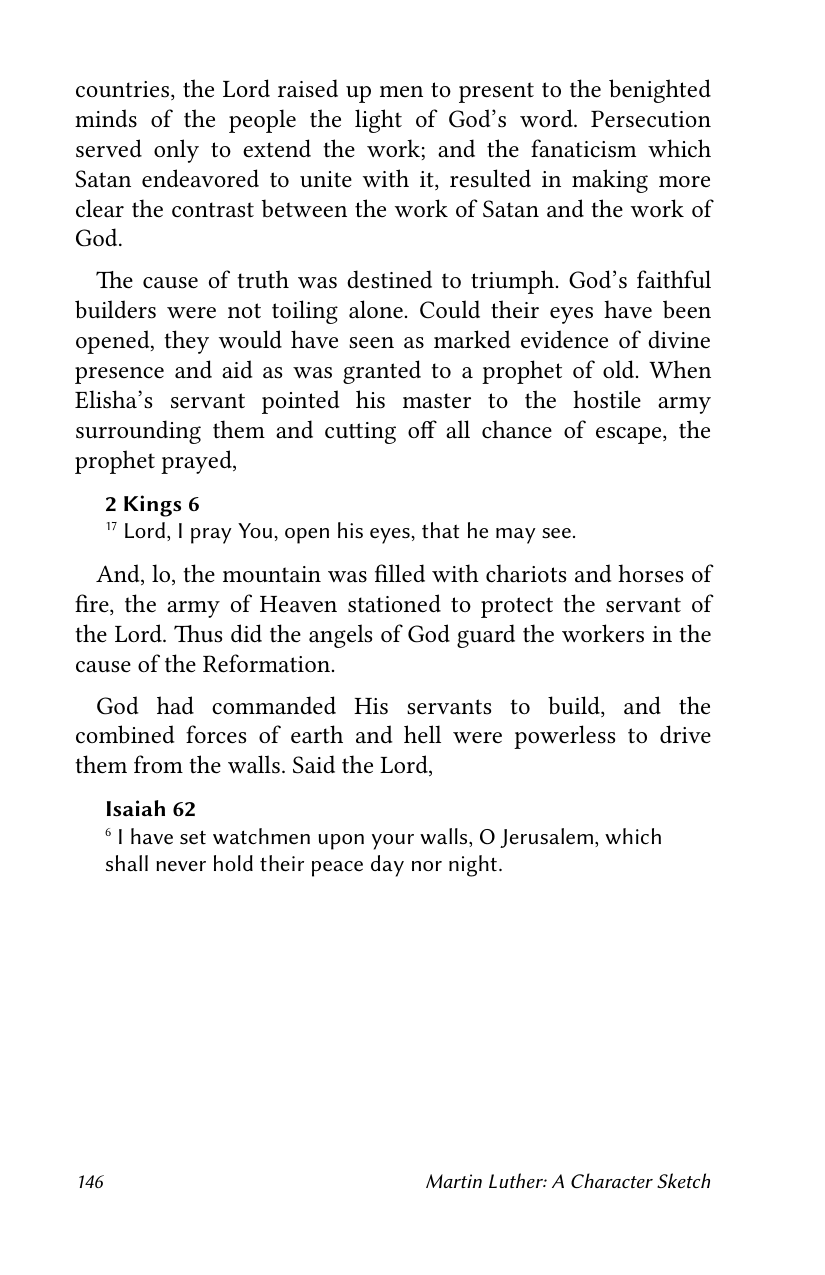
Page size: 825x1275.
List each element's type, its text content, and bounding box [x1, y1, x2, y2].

text countries, the Lord raised up men to present to the benighted minds of the people the light of God’s word. Persecution served only to extend the work; and the fanaticism which Satan endeavored to unite with it, resulted in making more clear the contrast between the work of Satan and the work of God. [75, 75, 712, 253]
text God had commanded His servants to build, and the combined forces of earth and hell were powerless to drive them from the walls. Said the Lord, [75, 692, 712, 780]
text Isaiah 62 [105, 796, 712, 822]
text And, lo, the mountain was filled with chariots and horses of fire, the army of Heaven stationed to protect the servant of the Lord. Thus did the angels of God guard the workers in the cause of the Reformation. [75, 560, 712, 678]
text The cause of truth was destined to triumph. God’s faithful builders were not toiling alone. Could their eyes have been opened, they would have seen as marked evidence of divine presence and aid as was granted to a prophet of old. When Elisha’s servant pointed his master to the hostile army surrounding them and cutting off all chance of escape, the prophet prayed, [75, 266, 712, 474]
text 17 Lord, I pray You, open his eyes, that he may see. [105, 518, 682, 544]
text 2 Kings 6 [105, 491, 712, 517]
text 6 I have set watchmen upon your walls, O Jerusalem, which shall never hold their peace day nor night. [105, 824, 682, 877]
